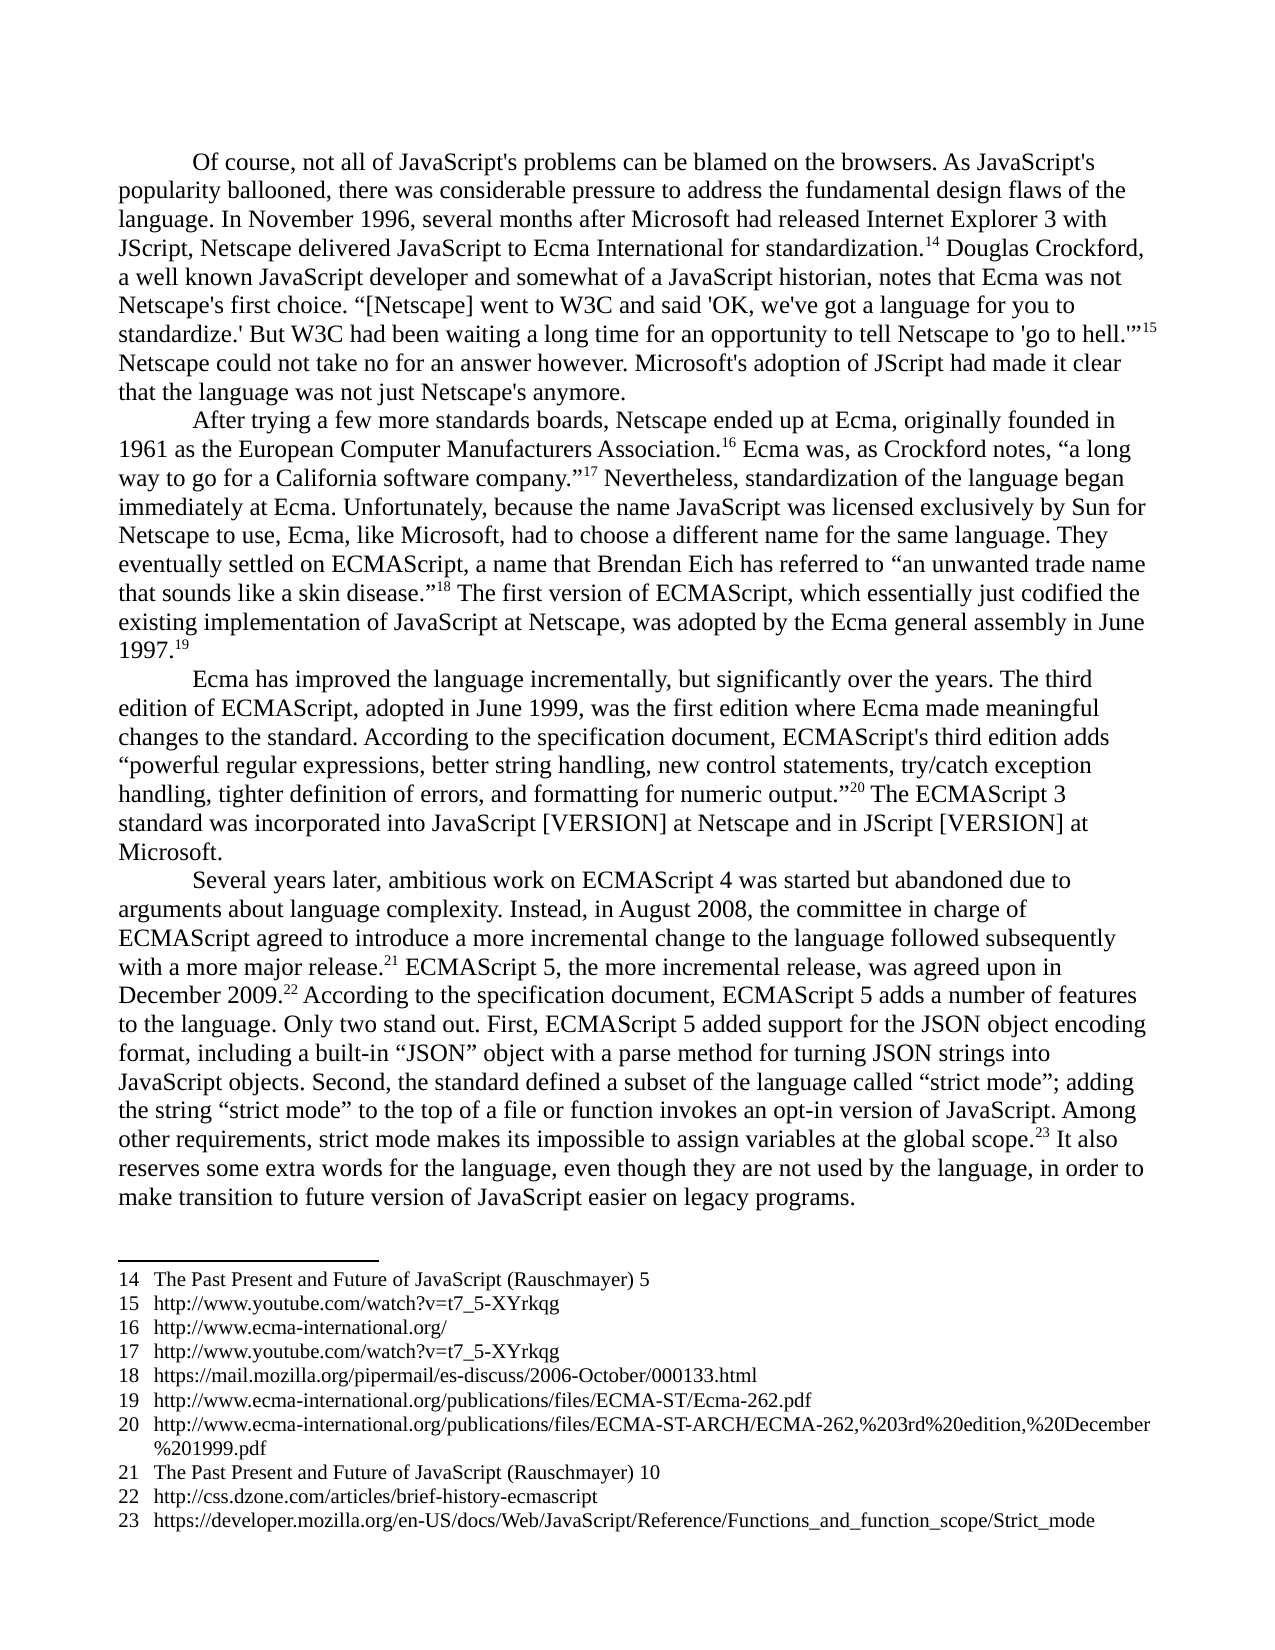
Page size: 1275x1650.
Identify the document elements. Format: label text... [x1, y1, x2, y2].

text Ecma has improved the language incrementally, but significantly over the years. The third edition of ECMAScript, adopted in June 1999, was the first edition where Ecma made meaningful changes to the standard. According to the specification document, ECMAScript's third edition adds “powerful regular expressions, better string handling, new control statements, try/catch exception handling, tighter definition of errors, and formatting for numeric output.” The ECMAScript 3 standard was incorporated into JavaScript [VERSION] at Netscape and in JScript [VERSION] at Microsoft. [118, 664, 1157, 866]
text http://www.youtube.com/watch?v=t7_5-XYrkqg [118, 1339, 1157, 1363]
text https://developer.mozilla.org/en-US/docs/Web/JavaScript/Reference/Functions_and_function_scope/Strict_mode [118, 1508, 1157, 1532]
text Of course, not all of JavaScript's problems can be blamed on the browsers. As JavaScript's popularity ballooned, there was considerable pressure to address the fundamental design flaws of the language. In November 1996, several months after Microsoft had released Internet Explorer 3 with JScript, Netscape delivered JavaScript to Ecma International for standardization. Douglas Crockford, a well known JavaScript developer and somewhat of a JavaScript historian, notes that Ecma was not Netscape's first choice. “[Netscape] went to W3C and said 'OK, we've got a language for you to standardize.' But W3C had been waiting a long time for an opportunity to tell Netscape to 'go to hell.'” Netscape could not take no for an answer however. Microsoft's adoption of JScript had made it clear that the language was not just Netscape's anymore. [118, 147, 1157, 406]
text Several years later, ambitious work on ECMAScript 4 was started but abandoned due to arguments about language complexity. Instead, in August 2008, the committee in charge of ECMAScript agreed to introduce a more incremental change to the language followed subsequently with a more major release. ECMAScript 5, the more incremental release, was agreed upon in December 2009. According to the specification document, ECMAScript 5 adds a number of features to the language. Only two stand out. First, ECMAScript 5 added support for the JSON object encoding format, including a built-in “JSON” object with a parse method for turning JSON strings into JavaScript objects. Second, the standard defined a subset of the language called “strict mode”; adding the string “strict mode” to the top of a file or function invokes an opt-in version of JavaScript. Among other requirements, strict mode makes its impossible to assign variables at the global scope. It also reserves some extra words for the language, even though they are not used by the language, in order to make transition to future version of JavaScript easier on legacy programs. [118, 866, 1157, 1211]
text https://mail.mozilla.org/pipermail/es-discuss/2006-October/000133.html [118, 1363, 1157, 1387]
text http://www.ecma-international.org/ [118, 1315, 1157, 1339]
text http://www.ecma-international.org/publications/files/ECMA-ST/Ecma-262.pdf [118, 1387, 1157, 1412]
text The Past Present and Future of JavaScript (Rauschmayer) 10 [118, 1460, 1157, 1484]
text http://css.dzone.com/articles/brief-history-ecmascript [118, 1484, 1157, 1508]
text After trying a few more standards boards, Netscape ended up at Ecma, originally founded in 1961 as the European Computer Manufacturers Association. Ecma was, as Crockford notes, “a long way to go for a California software company.” Nevertheless, standardization of the language began immediately at Ecma. Unfortunately, because the name JavaScript was licensed exclusively by Sun for Netscape to use, Ecma, like Microsoft, had to choose a different name for the same language. They eventually settled on ECMAScript, a name that Brendan Eich has referred to “an unwanted trade name that sounds like a skin disease.” The first version of ECMAScript, which essentially just codified the existing implementation of JavaScript at Netscape, was adopted by the Ecma general assembly in June 1997. [118, 406, 1157, 664]
text http://www.ecma-international.org/publications/files/ECMA-ST-ARCH/ECMA-262,%203rd%20edition,%20December%201999.pdf [118, 1412, 1157, 1460]
text The Past Present and Future of JavaScript (Rauschmayer) 5 [118, 1267, 1157, 1291]
text http://www.youtube.com/watch?v=t7_5-XYrkqg [118, 1291, 1157, 1315]
